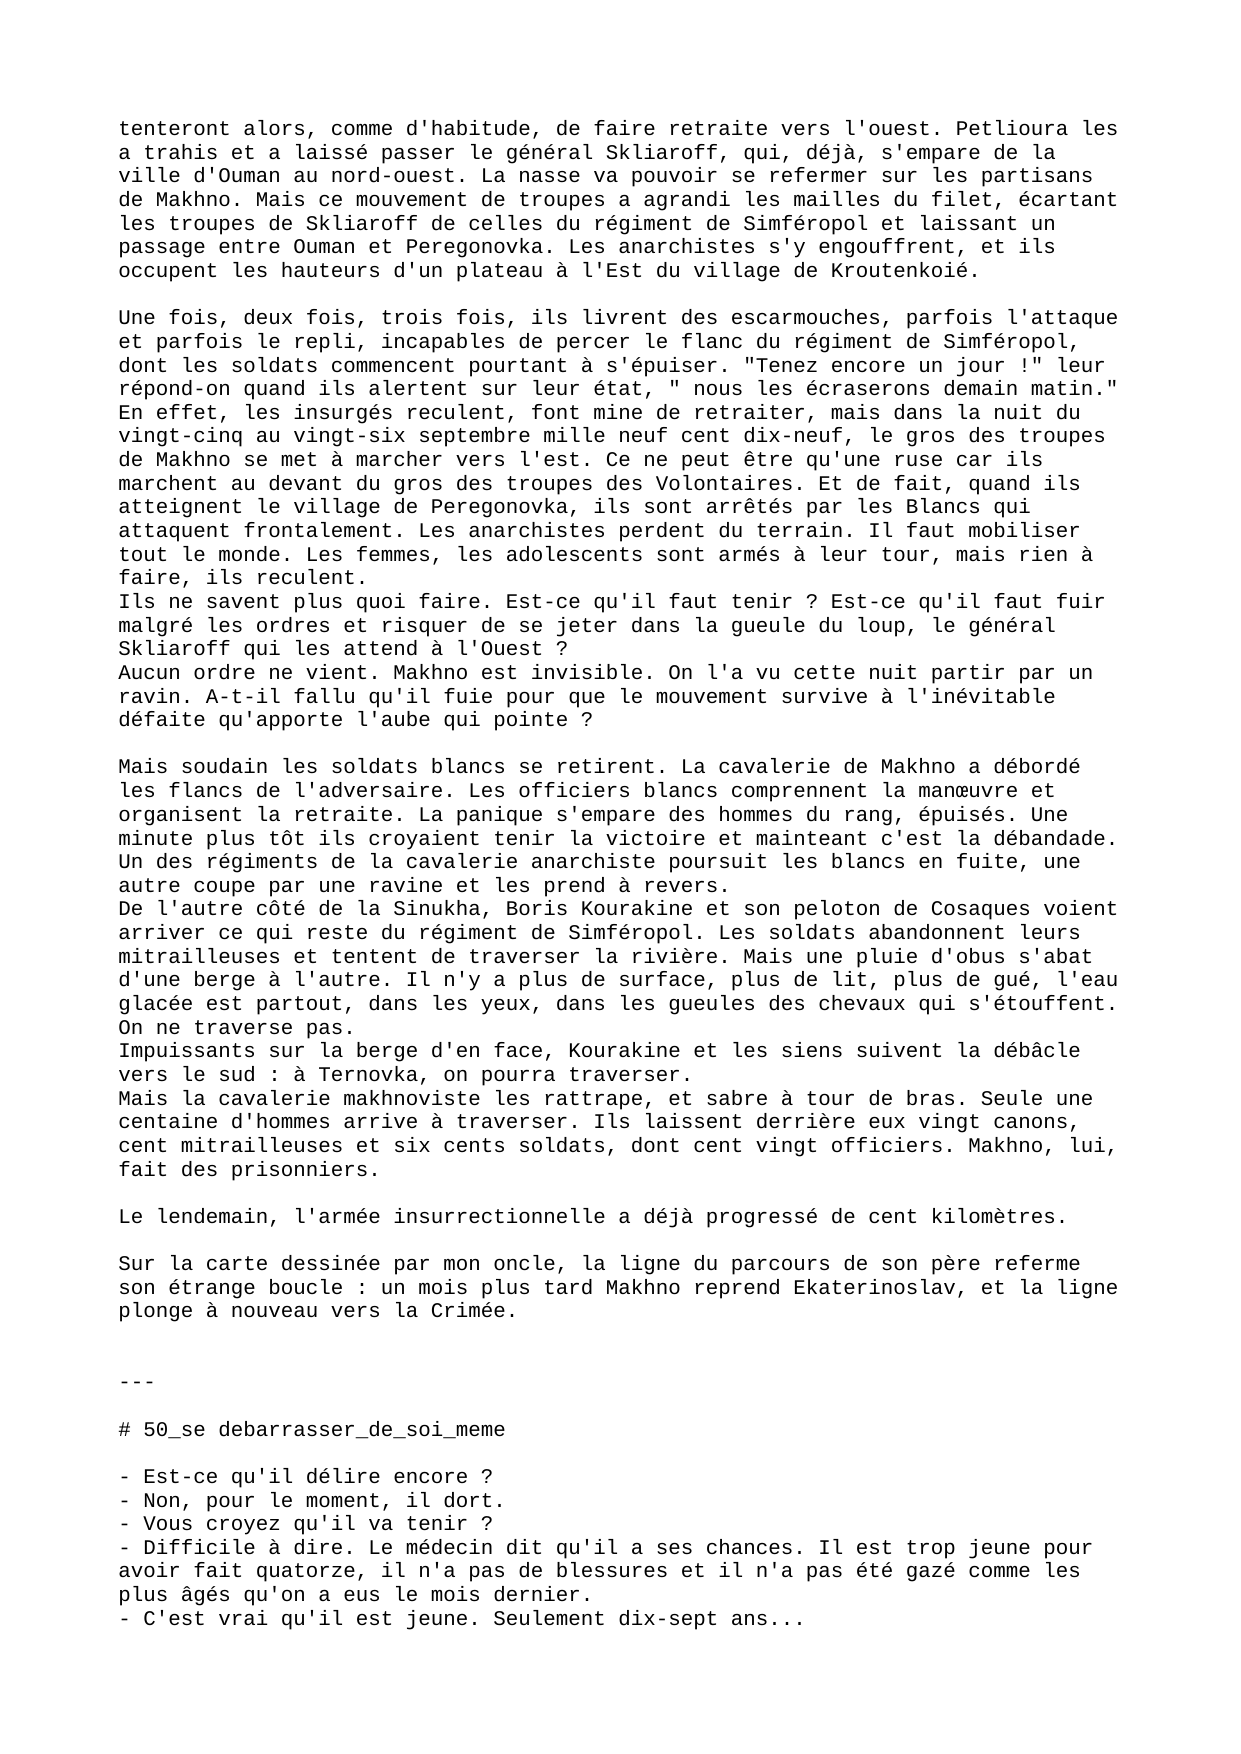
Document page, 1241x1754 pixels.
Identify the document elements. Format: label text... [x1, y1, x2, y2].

text Ils ne savent plus quoi faire. Est-ce qu'il faut tenir ? Est-ce qu'il faut fuir malgré les ordres et risquer de se jeter dans la gueule du loup, le général Skliaroff qui les attend à l'Ouest ? [118, 591, 1122, 662]
text De l'autre côté de la Sinukha, Boris Kourakine et son peloton de Cosaques voient arriver ce qui reste du régiment de Simféropol. Les soldats abandonnent leurs mitrailleuses et tentent de traverser la rivière. Mais une pluie d'obus s'abat d'une berge à l'autre. Il n'y a plus de surface, plus de lit, plus de gué, l'eau glacée est partout, dans les yeux, dans les gueules des chevaux qui s'étouffent. On ne traverse pas. [118, 898, 1122, 1040]
text Aucun ordre ne vient. Makhno est invisible. On l'a vu cette nuit partir par un ravin. A-t-il fallu qu'il fuie pour que le mouvement survive à l'inévitable défaite qu'apporte l'aube qui pointe ? [118, 662, 1122, 733]
text Le lendemain, l'armée insurrectionnelle a déjà progressé de cent kilomètres. [118, 1206, 1122, 1229]
text En effet, les insurgés reculent, font mine de retraiter, mais dans la nuit du vingt-cinq au vingt-six septembre mille neuf cent dix-neuf, le gros des troupes de Makhno se met à marcher vers l'est. Ce ne peut être qu'une ruse car ils marchent au devant du gros des troupes des Volontaires. Et de fait, quand ils atteignent le village de Peregonovka, ils sont arrêtés par les Blancs qui attaquent frontalement. Les anarchistes perdent du terrain. Il faut mobiliser tout le monde. Les femmes, les adolescents sont armés à leur tour, mais rien à faire, ils reculent. [118, 402, 1122, 591]
text - Difficile à dire. Le médecin dit qu'il a ses chances. Il est trop jeune pour avoir fait quatorze, il n'a pas de blessures et il n'a pas été gazé comme les plus âgés qu'on a eus le mois dernier. [118, 1537, 1122, 1608]
text # 50_se debarrasser_de_soi_meme [118, 1419, 1122, 1442]
text Un des régiments de la cavalerie anarchiste poursuit les blancs en fuite, une autre coupe par une ravine et les prend à revers. [118, 851, 1122, 898]
text - Non, pour le moment, il dort. [118, 1489, 1122, 1513]
text tenteront alors, comme d'habitude, de faire retraite vers l'ouest. Petlioura les a trahis et a laissé passer le général Skliaroff, qui, déjà, s'empare de la ville d'Ouman au nord-ouest. La nasse va pouvoir se refermer sur les partisans de Makhno. Mais ce mouvement de troupes a agrandi les mailles du filet, écartant les troupes de Skliaroff de celles du régiment de Simféropol et laissant un passage entre Ouman et Peregonovka. Les anarchistes s'y engouffrent, et ils occupent les hauteurs d'un plateau à l'Est du village de Kroutenkoié. [118, 118, 1122, 284]
text Sur la carte dessinée par mon oncle, la ligne du parcours de son père referme son étrange boucle : un mois plus tard Makhno reprend Ekaterinoslav, et la ligne plonge à nouveau vers la Crimée. [118, 1253, 1122, 1324]
text - Vous croyez qu'il va tenir ? [118, 1513, 1122, 1537]
text Mais soudain les soldats blancs se retirent. La cavalerie de Makhno a débordé les flancs de l'adversaire. Les officiers blancs comprennent la manœuvre et organisent la retraite. La panique s'empare des hommes du rang, épuisés. Une minute plus tôt ils croyaient tenir la victoire et mainteant c'est la débandade. [118, 757, 1122, 851]
text - C'est vrai qu'il est jeune. Seulement dix-sept ans... [118, 1608, 1122, 1631]
text Mais la cavalerie makhnoviste les rattrape, et sabre à tour de bras. Seule une centaine d'hommes arrive à traverser. Ils laissent derrière eux vingt canons, cent mitrailleuses et six cents soldats, dont cent vingt officiers. Makhno, lui, fait des prisonniers. [118, 1088, 1122, 1182]
text Une fois, deux fois, trois fois, ils livrent des escarmouches, parfois l'attaque et parfois le repli, incapables de percer le flanc du régiment de Simféropol, dont les soldats commencent pourtant à s'épuiser. "Tenez encore un jour !" leur répond-on quand ils alertent sur leur état, " nous les écraserons demain matin." [118, 307, 1122, 402]
text - Est-ce qu'il délire encore ? [118, 1466, 1122, 1489]
text Impuissants sur la berge d'en face, Kourakine et les siens suivent la débâcle vers le sud : à Ternovka, on pourra traverser. [118, 1040, 1122, 1088]
text --- [118, 1371, 1122, 1395]
